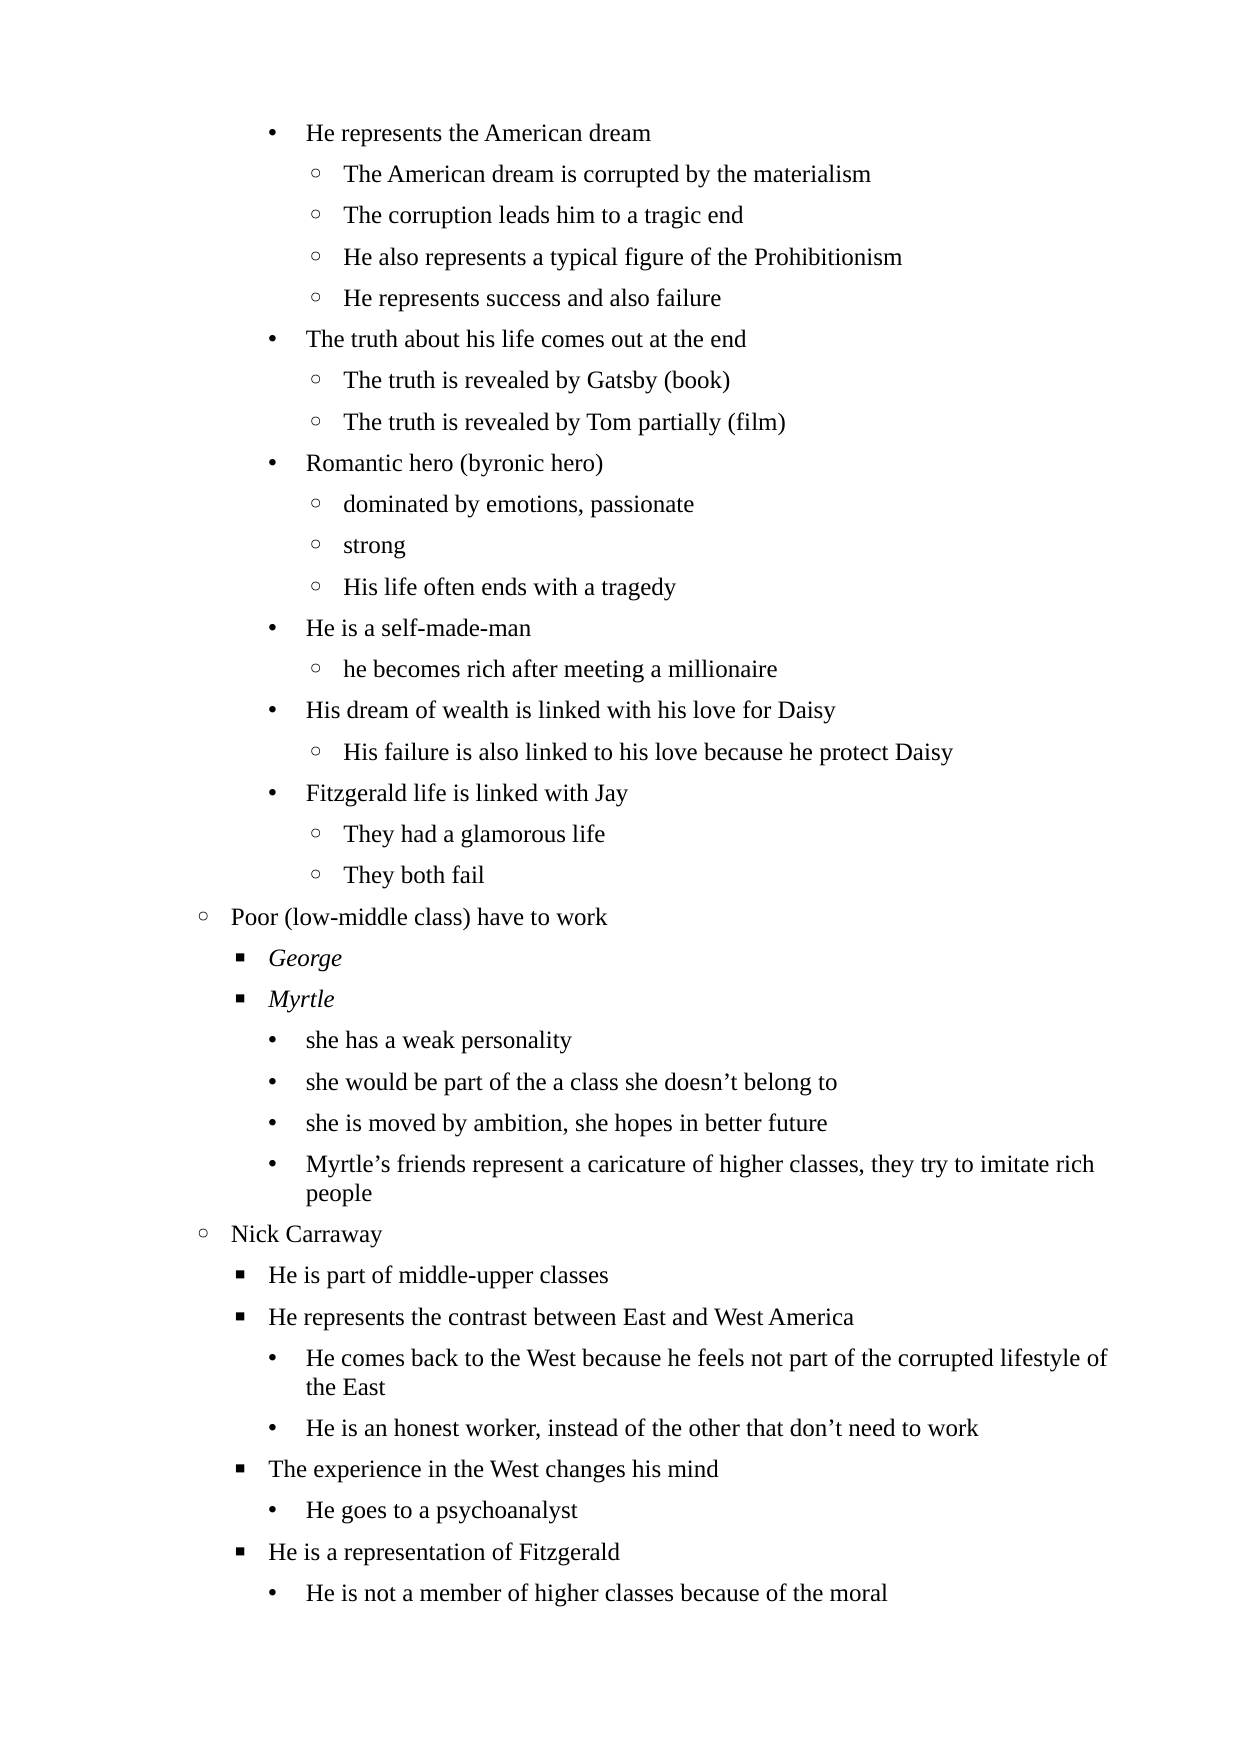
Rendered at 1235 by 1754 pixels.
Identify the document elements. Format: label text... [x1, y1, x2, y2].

list dominated by emotions, passionate [306, 489, 1116, 518]
list The corruption leads him to a tragic end [306, 201, 1116, 229]
list The truth is revealed by Tom partially (film) [306, 407, 1116, 436]
list They had a glamorous life [306, 819, 1116, 848]
list He also represents a typical figure of the Prohibitionism [306, 242, 1116, 271]
list Myrtle’s friends represent a caricature of higher classes, they try to imitate rich people [268, 1149, 1116, 1207]
list Fitzgerald life is linked with Jay [268, 778, 1116, 807]
list He is an honest worker, instead of the other that don’t need to work [268, 1413, 1116, 1442]
list He is part of middle-upper classes [231, 1261, 1116, 1289]
list he becomes rich after meeting a millionaire [306, 654, 1116, 683]
list The truth about his life comes out at the end [268, 324, 1116, 353]
list He represents the American dream [268, 118, 1116, 147]
list Nick Carraway [193, 1219, 1116, 1248]
list He represents the contrast between East and West America [231, 1302, 1116, 1331]
list she has a weak personality [268, 1026, 1116, 1054]
list The American dream is corrupted by the materialism [306, 159, 1116, 188]
list His dream of wealth is linked with his love for Daisy [268, 696, 1116, 724]
list she is moved by ambition, she hopes in better future [268, 1108, 1116, 1137]
list His life often ends with a tragedy [306, 572, 1116, 601]
list His failure is also linked to his love because he protect Daisy [306, 737, 1116, 766]
list strong [306, 531, 1116, 559]
list He is not a member of higher classes because of the moral [268, 1578, 1116, 1607]
list Myrtle [231, 984, 1116, 1013]
list He goes to a psychoanalyst [268, 1496, 1116, 1524]
list The truth is revealed by Gatsby (book) [306, 366, 1116, 394]
list They both fail [306, 861, 1116, 889]
list The experience in the West changes his mind [231, 1454, 1116, 1483]
list Poor (low-middle class) have to work [193, 902, 1116, 931]
list He represents success and also failure [306, 283, 1116, 312]
list He is a self-made-man [268, 613, 1116, 642]
list He comes back to the West because he feels not part of the corrupted lifestyle of the East [268, 1343, 1116, 1401]
list Romantic hero (byronic hero) [268, 448, 1116, 477]
list George [231, 943, 1116, 972]
list she would be part of the a class she doesn’t belong to [268, 1067, 1116, 1096]
list He is a representation of Fitzgerald [231, 1537, 1116, 1566]
